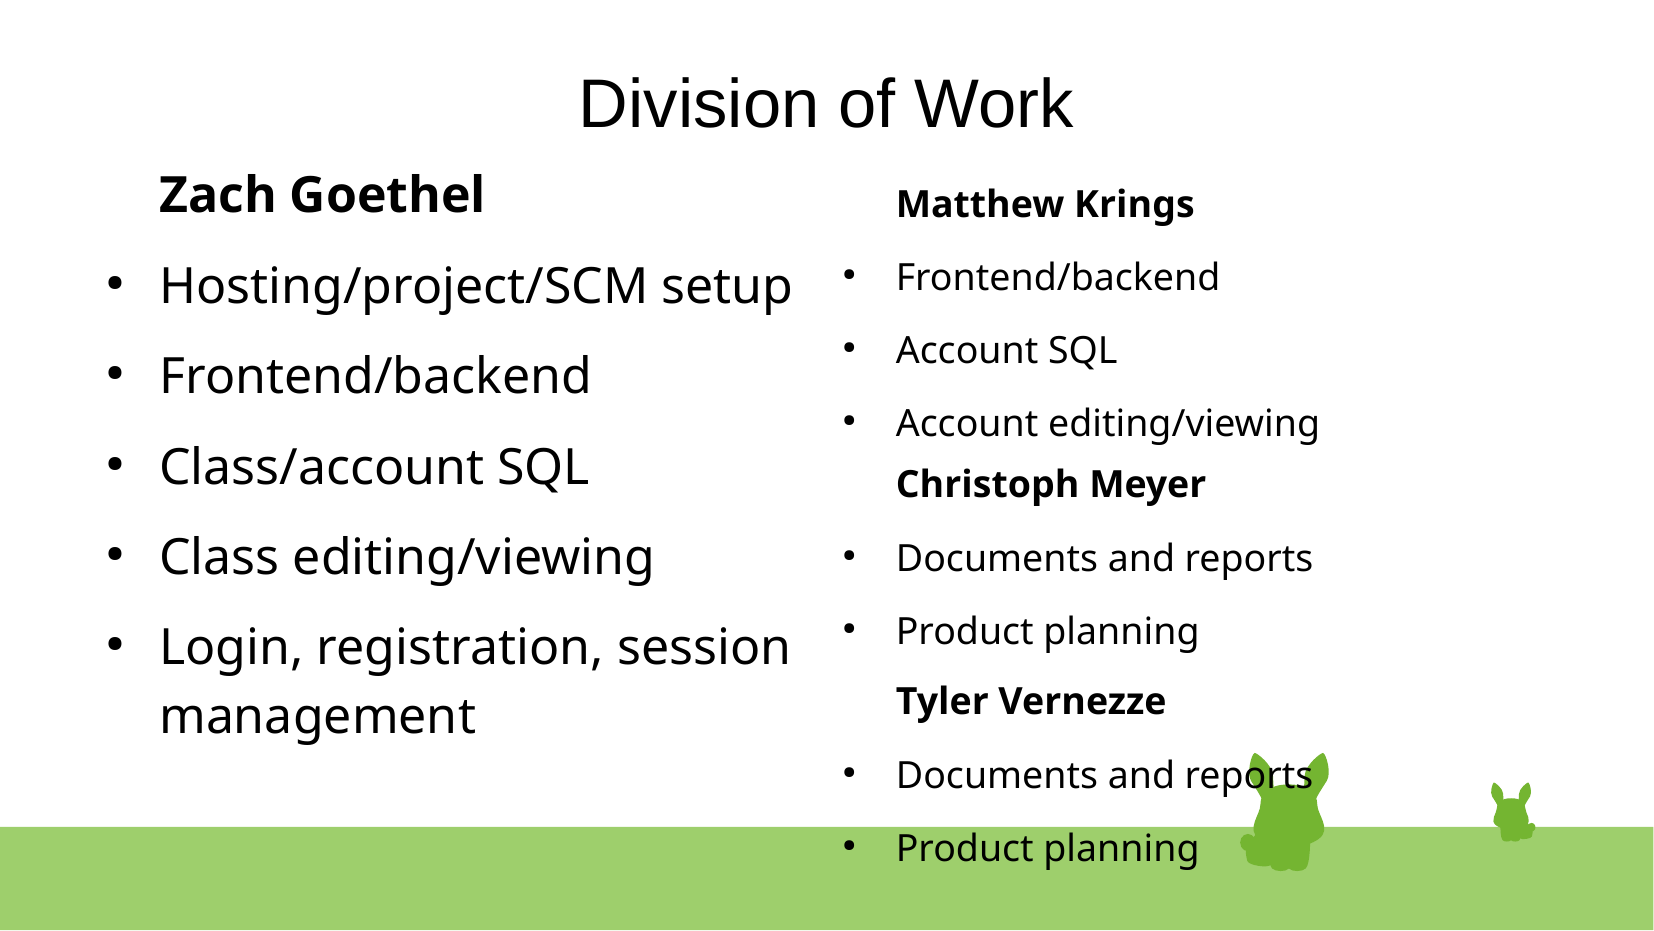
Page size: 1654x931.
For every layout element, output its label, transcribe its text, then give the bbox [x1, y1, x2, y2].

title Division of Work [88, 29, 1565, 177]
list Christoph Meyer Documents and reports Product planning [825, 458, 1562, 676]
list Tyler Vernezze Documents and reports Product planning [825, 676, 1562, 863]
list Zach Goethel Hosting/project/SCM setup Frontend/backend Class/account SQL Class editing/viewing Login, registration, session management [88, 159, 826, 788]
list Matthew Krings Frontend/backend Account SQL Account editing/viewing [825, 177, 1599, 458]
